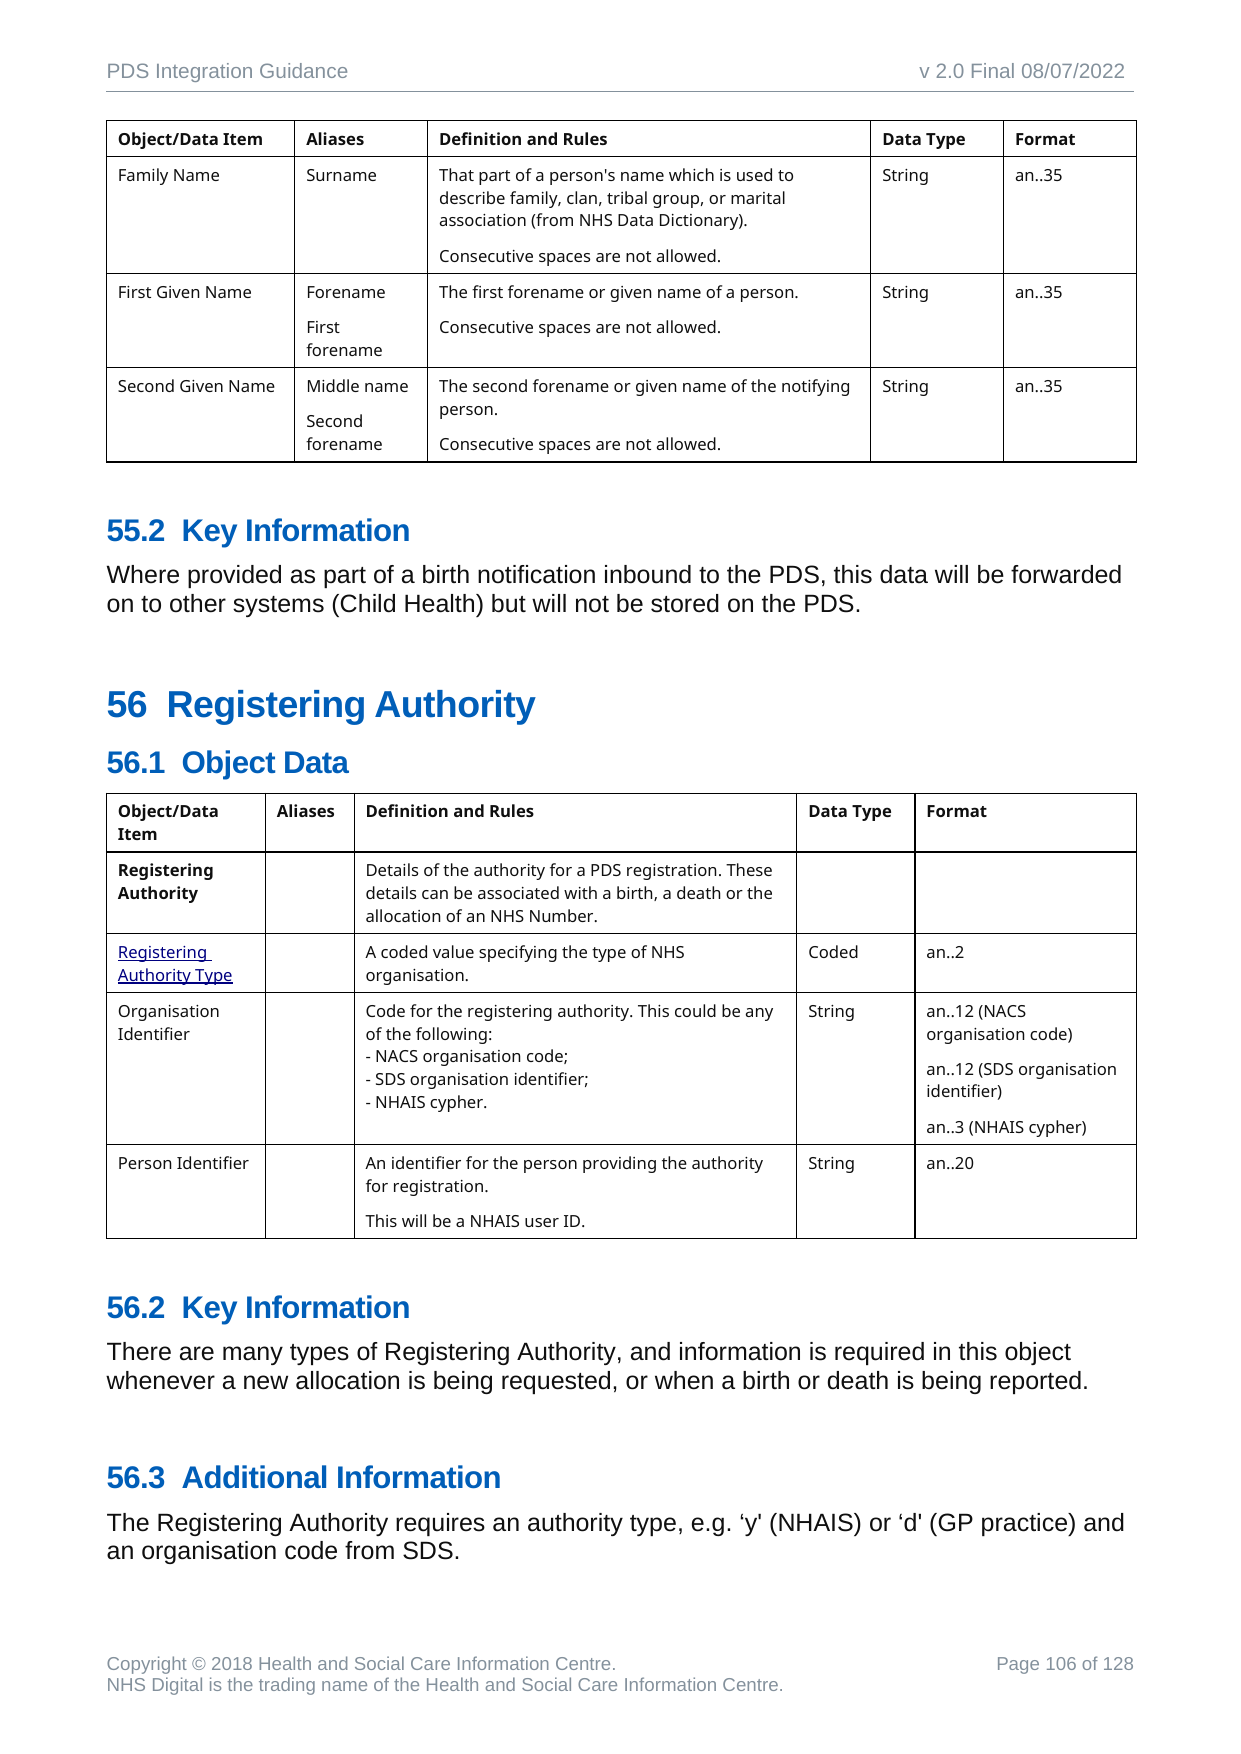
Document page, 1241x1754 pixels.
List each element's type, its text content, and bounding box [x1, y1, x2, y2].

table_cell String [797, 1145, 914, 1238]
table_header Format [1004, 121, 1136, 156]
table_cell Registering Authority Type [107, 934, 265, 992]
table_cell Person Identifier [107, 1145, 265, 1238]
table_header Object/Data Item [107, 121, 294, 156]
table_cell an..20 [916, 1145, 1136, 1238]
text There are many types of Registering Authority, and information is required in this object whenever a new allocation is being requested, or when a birth or death is being reported. [106, 1337, 1134, 1395]
table_cell A coded value specifying the type of NHS organisation. [355, 934, 796, 992]
table_cell Second Given Name [107, 368, 294, 461]
table_cell Surname [295, 157, 427, 273]
text The Registering Authority requires an authority type, e.g. ‘y' (NHAIS) or ‘d' (GP practice) and an organisation code from SDS. [106, 1507, 1134, 1565]
table_cell [797, 853, 914, 933]
table_header Definition and Rules [355, 794, 796, 851]
table_cell Forename First forename [295, 274, 427, 367]
table_header Format [916, 794, 1136, 851]
table_cell String [797, 993, 914, 1144]
table_cell [266, 853, 354, 933]
table_header Data Type [871, 121, 1003, 156]
table_header Definition and Rules [428, 121, 870, 156]
table_cell Details of the authority for a PDS registration. These details can be associated with a birth, a death or the allocation of an NHS Number. [355, 853, 796, 933]
table_header Object/Data Item [107, 794, 265, 851]
table_cell [916, 853, 1136, 933]
table_header Data Type [797, 794, 914, 851]
table_cell The second forename or given name of the notifying person. Consecutive spaces are not allowed. [428, 368, 870, 461]
table_cell Middle name Second forename [295, 368, 427, 461]
table_cell Family Name [107, 157, 294, 273]
table_cell an..2 [916, 934, 1136, 992]
subtitle Key Information [106, 512, 1134, 548]
table_cell String [871, 368, 1003, 461]
table_header Aliases [266, 794, 354, 851]
table_cell [266, 934, 354, 992]
table_cell The first forename or given name of a person. Consecutive spaces are not allowed. [428, 274, 870, 367]
table_cell an..35 [1004, 274, 1136, 367]
text Where provided as part of a birth notification inbound to the PDS, this data will be forwarded on to other systems (Child Health) but will not be stored on the PDS. [106, 561, 1134, 618]
subtitle Key Information [106, 1289, 1134, 1325]
subtitle Registering Authority [106, 682, 1134, 725]
table_header Aliases [295, 121, 427, 156]
subtitle Additional Information [106, 1459, 1134, 1495]
table_cell First Given Name [107, 274, 294, 367]
table_cell Registering Authority [107, 853, 265, 933]
table_cell [266, 993, 354, 1144]
table_cell Organisation Identifier [107, 993, 265, 1144]
table_cell an..12 (NACS organisation code) an..12 (SDS organisation identifier) an..3 (NHAIS cypher) [916, 993, 1136, 1144]
table_cell an..35 [1004, 368, 1136, 461]
table_cell An identifier for the person providing the authority for registration. This will be a NHAIS user ID. [355, 1145, 796, 1238]
table_cell Code for the registering authority. This could be any of the following: - NACS organisation code; - SDS organisation identifier; - NHAIS cypher. [355, 993, 796, 1144]
table_cell That part of a person's name which is used to describe family, clan, tribal group, or marital association (from NHS Data Dictionary). Consecutive spaces are not allowed. [428, 157, 870, 273]
table_cell String [871, 157, 1003, 273]
table_cell String [871, 274, 1003, 367]
table_cell [266, 1145, 354, 1238]
subtitle Object Data [106, 744, 1134, 780]
table_cell an..35 [1004, 157, 1136, 273]
table_cell Coded [797, 934, 914, 992]
